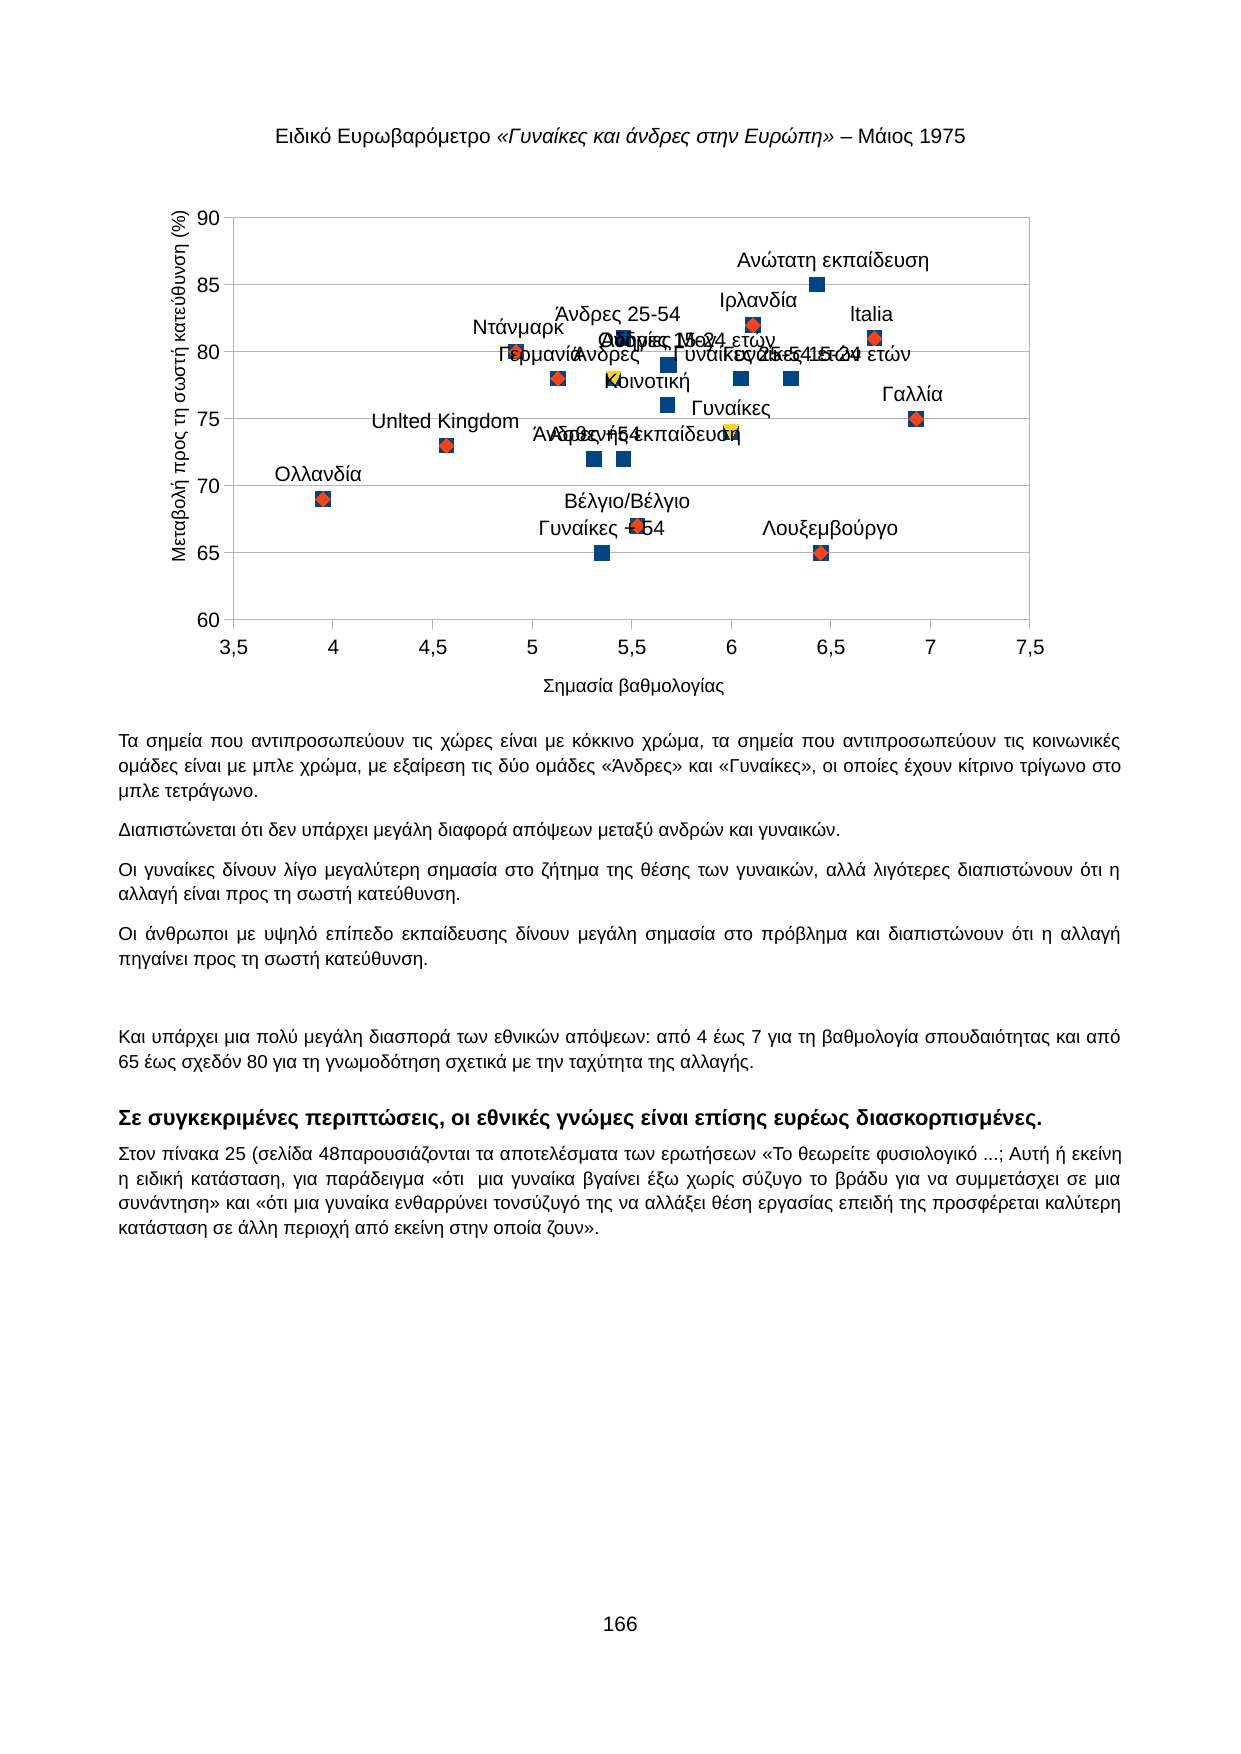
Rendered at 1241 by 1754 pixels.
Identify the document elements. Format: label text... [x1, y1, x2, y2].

text Οι γυναίκες δίνουν λίγο μεγαλύτερη σημασία στο ζήτημα της θέσης των γυναικών, αλλά λιγότερες διαπιστώνουν ότι η αλλαγή είναι προς τη σωστή κατεύθυνση. [118, 858, 1122, 905]
text Και υπάρχει μια πολύ μεγάλη διασπορά των εθνικών απόψεων: από 4 έως 7 για τη βαθμολογία σπουδαιότητας και από 65 έως σχεδόν 80 για τη γνωμοδότηση σχετικά με την ταχύτητα της αλλαγής. [118, 1026, 1122, 1072]
text Στον πίνακα 25 (σελίδα 48παρουσιάζονται τα αποτελέσματα των ερωτήσεων «Το θεωρείτε φυσιολογικό ...; Αυτή ή εκείνη η ειδική κατάσταση, για παράδειγμα «ότι μια γυναίκα βγαίνει έξω χωρίς σύζυγο το βράδυ για να συμμετάσχει σε μια συνάντηση» και «ότι μια γυναίκα ενθαρρύνει τονσύζυγό της να αλλάξει θέση εργασίας επειδή της προσφέρεται καλύτερη κατάσταση σε άλλη περιοχή από εκείνη στην οποία ζουν». [118, 1143, 1122, 1238]
text Διαπιστώνεται ότι δεν υπάρχει μεγάλη διαφορά απόψεων μεταξύ ανδρών και γυναικών. [118, 819, 1122, 841]
text Τα σημεία που αντιπροσωπεύουν τις χώρες είναι με κόκκινο χρώμα, τα σημεία που αντιπροσωπεύουν τις κοινωνικές ομάδες είναι με μπλε χρώμα, με εξαίρεση τις δύο ομάδες «Άνδρες» και «Γυναίκες», οι οποίες έχουν κίτρινο τρίγωνο στο μπλε τετράγωνο. [118, 177, 1122, 801]
subtitle Σε συγκεκριμένες περιπτώσεις, οι εθνικές γνώμες είναι επίσης ευρέως διασκορπισμένες. [118, 1105, 1122, 1130]
text Οι άνθρωποι με υψηλό επίπεδο εκπαίδευσης δίνουν μεγάλη σημασία στο πρόβλημα και διαπιστώνουν ότι η αλλαγή πηγαίνει προς τη σωστή κατεύθυνση. [118, 923, 1122, 969]
